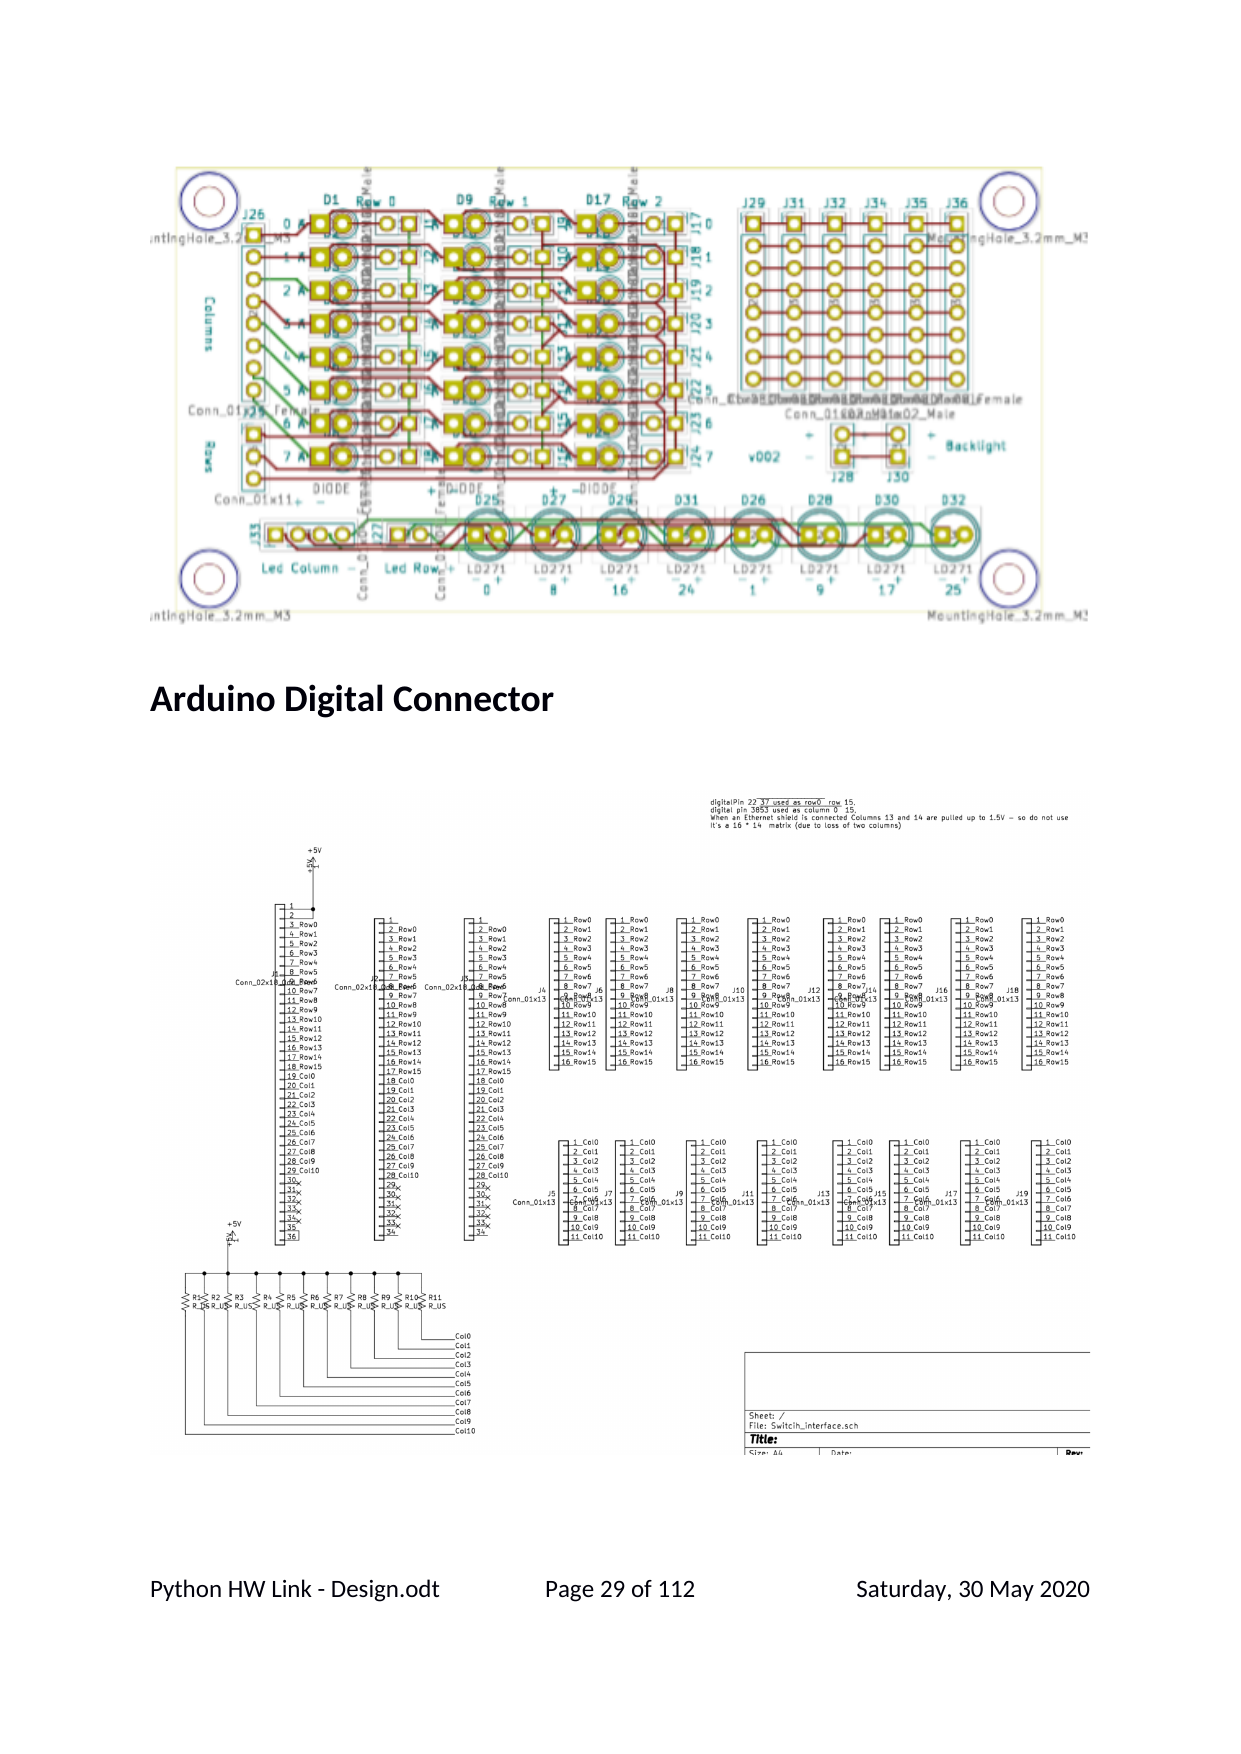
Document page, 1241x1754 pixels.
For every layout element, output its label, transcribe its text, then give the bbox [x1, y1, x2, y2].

picture [150, 150, 1088, 638]
subtitle Arduino Digital Connector [150, 675, 1090, 721]
picture [150, 790, 1091, 1455]
